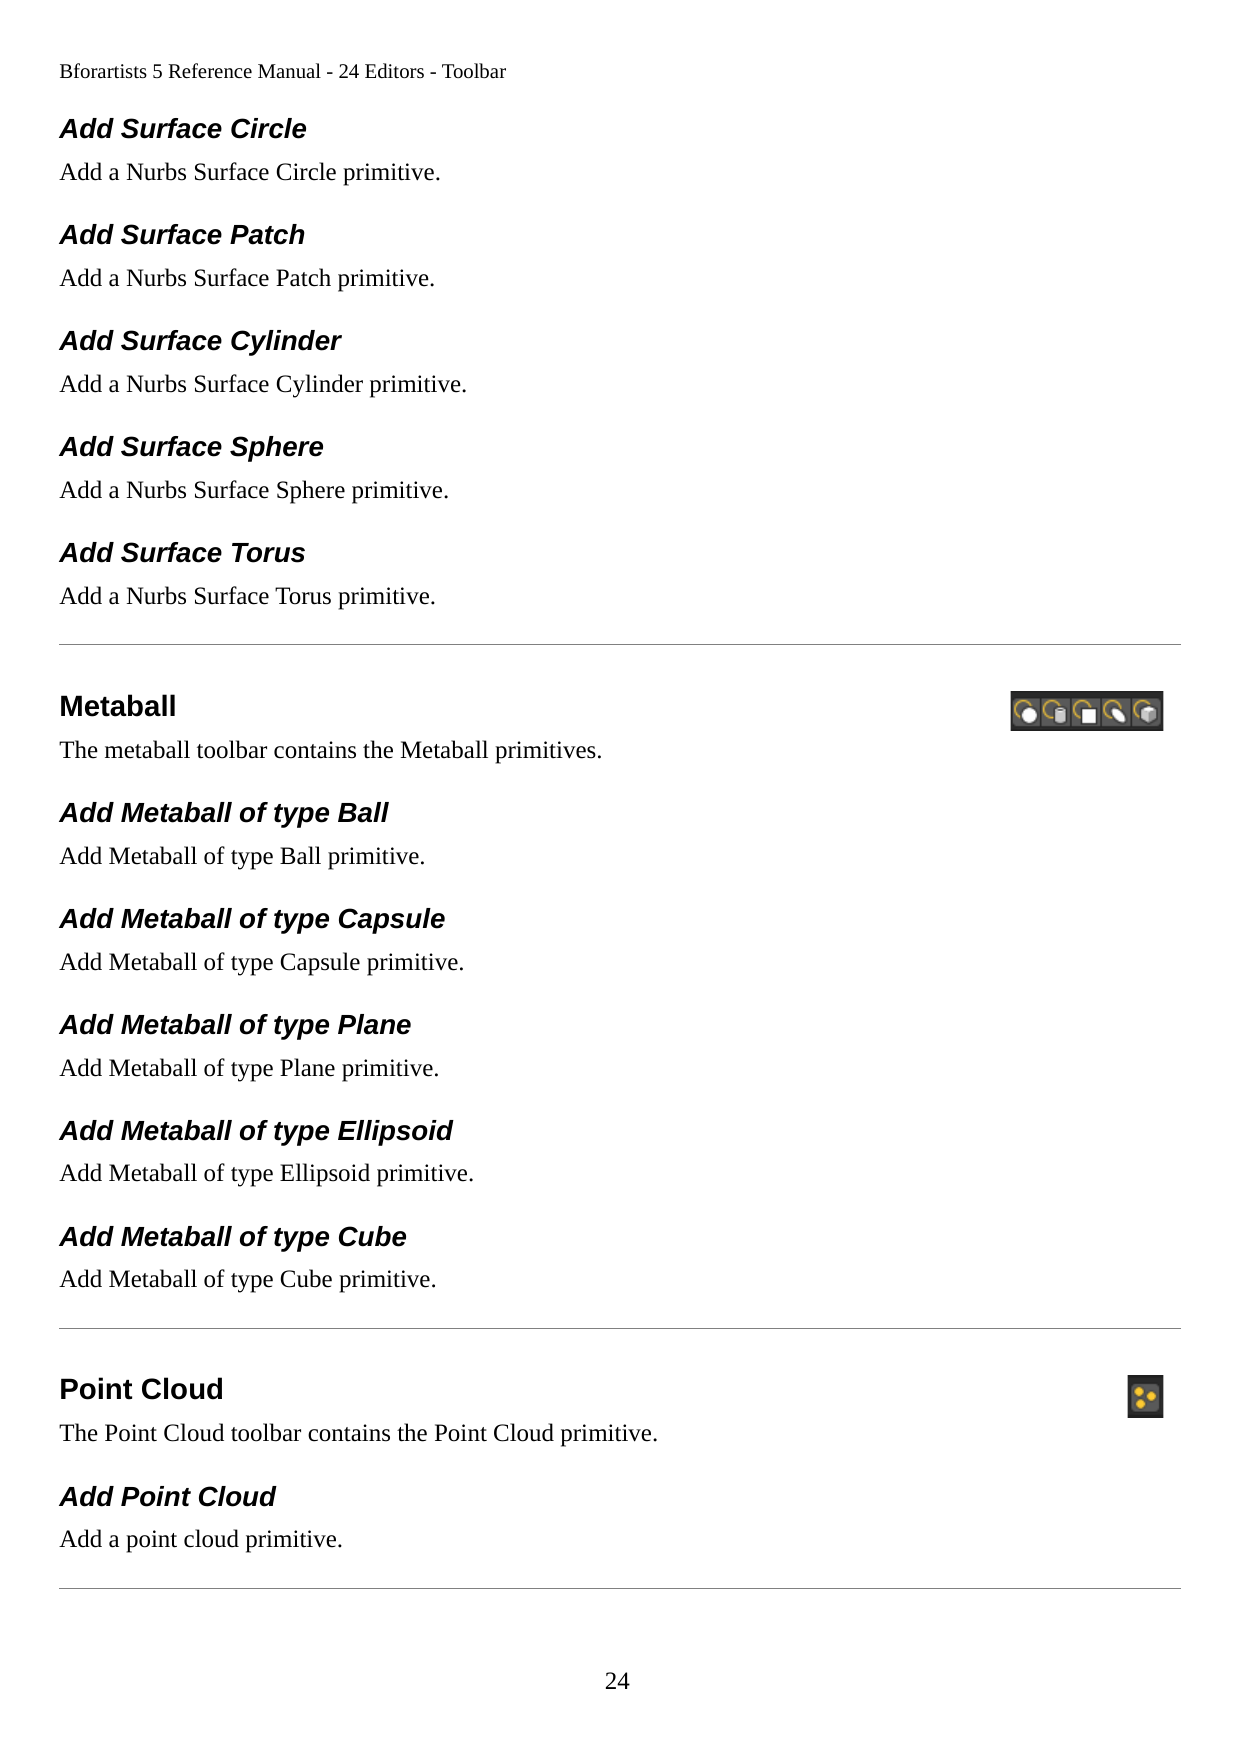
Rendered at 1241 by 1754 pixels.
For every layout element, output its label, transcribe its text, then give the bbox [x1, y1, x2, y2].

text The metaball toolbar contains the Metaball primitives. [59, 735, 1181, 763]
text Add Metaball of type Plane primitive. [59, 1053, 1181, 1081]
subtitle Add Surface Torus [59, 536, 1181, 568]
subtitle Add Surface Circle [59, 113, 1181, 144]
text Add a Nurbs Surface Patch primitive. [59, 263, 1181, 292]
subtitle Add Surface Patch [59, 218, 1181, 250]
subtitle Add Metaball of type Capsule [59, 902, 1181, 934]
text Add Metaball of type Ellipsoid primitive. [59, 1158, 1181, 1187]
subtitle Add Metaball of type Ball [59, 796, 1181, 828]
text Add a Nurbs Surface Cylinder primitive. [59, 369, 1181, 398]
text Add a Nurbs Surface Sphere primitive. [59, 475, 1181, 503]
subtitle Point Cloud [59, 1372, 1181, 1406]
subtitle Metaball [59, 688, 1181, 722]
text Add Metaball of type Cube primitive. [59, 1264, 1181, 1293]
subtitle Add Surface Cylinder [59, 324, 1181, 356]
text The Point Cloud toolbar contains the Point Cloud primitive. [59, 1418, 1181, 1447]
text Add Metaball of type Capsule primitive. [59, 947, 1181, 975]
subtitle Add Metaball of type Plane [59, 1008, 1181, 1040]
subtitle Add Point Cloud [59, 1480, 1181, 1512]
text Add a Nurbs Surface Torus primitive. [59, 581, 1181, 609]
text Add Metaball of type Ball primitive. [59, 841, 1181, 869]
text Add a point cloud primitive. [59, 1524, 1181, 1553]
subtitle Add Metaball of type Cube [59, 1220, 1181, 1252]
subtitle Add Surface Sphere [59, 430, 1181, 462]
text Add a Nurbs Surface Circle primitive. [59, 157, 1181, 186]
picture [1010, 691, 1164, 731]
picture [1127, 1375, 1164, 1418]
subtitle Add Metaball of type Ellipsoid [59, 1114, 1181, 1146]
